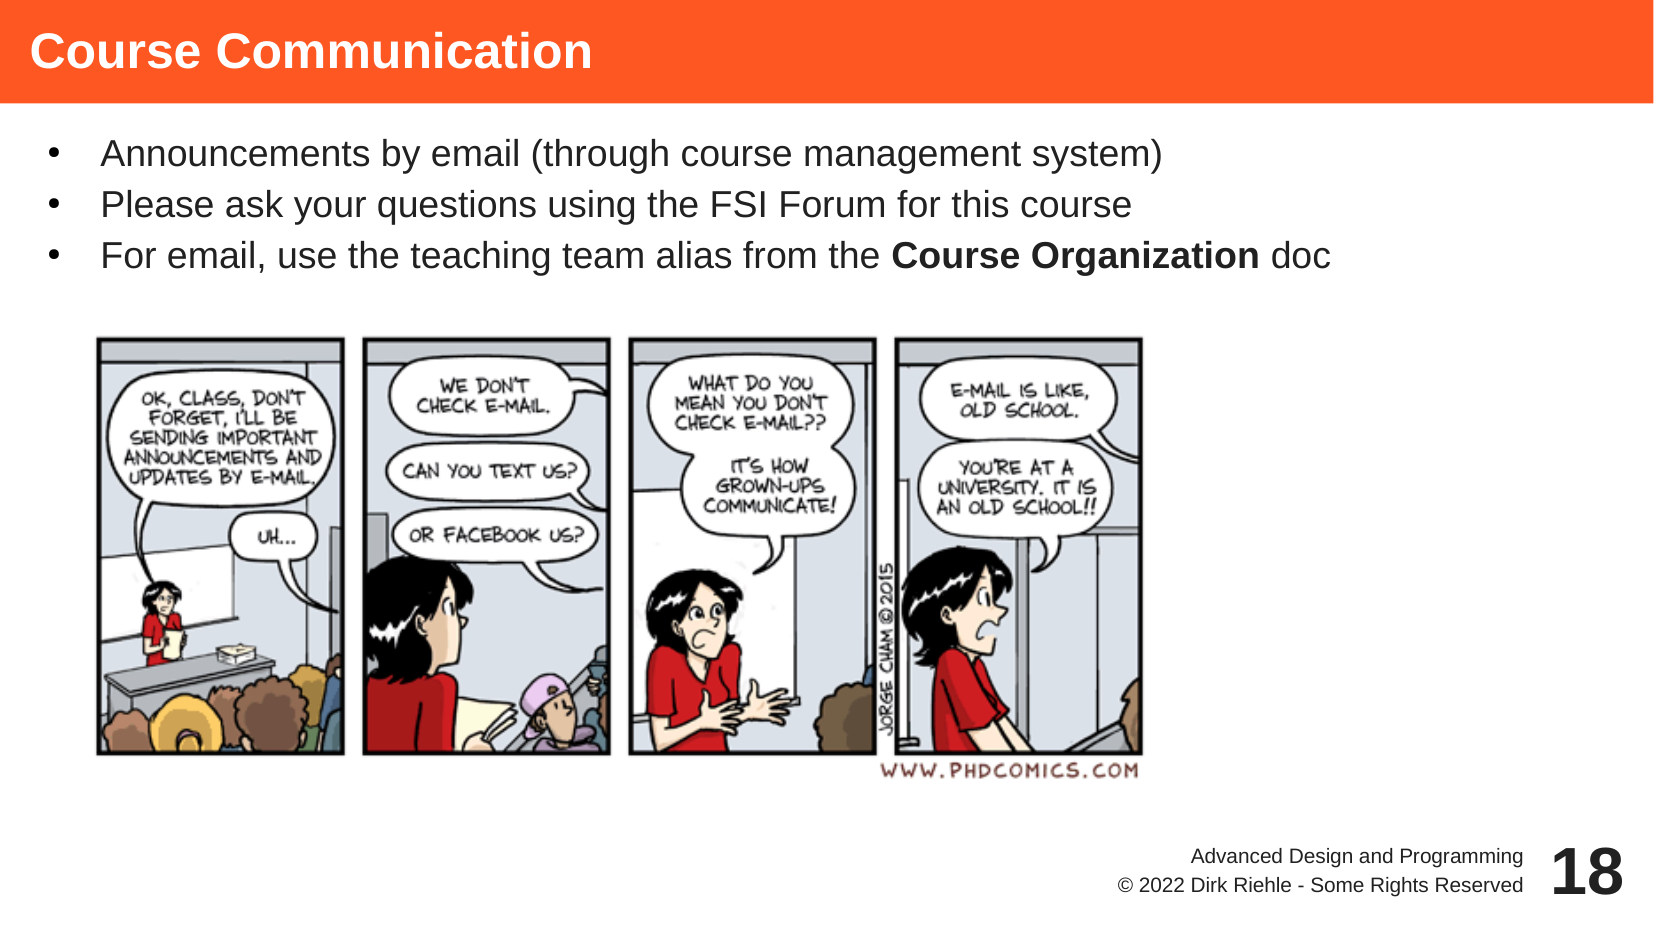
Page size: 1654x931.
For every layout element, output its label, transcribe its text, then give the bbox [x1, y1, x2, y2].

list Announcements by email (through course management system) Please ask your questions using the FSI Forum for this course For email, use the teaching team alias from the Course Organization doc [29, 132, 1625, 813]
title Course Communication [0, 0, 1654, 104]
picture [88, 324, 1152, 786]
